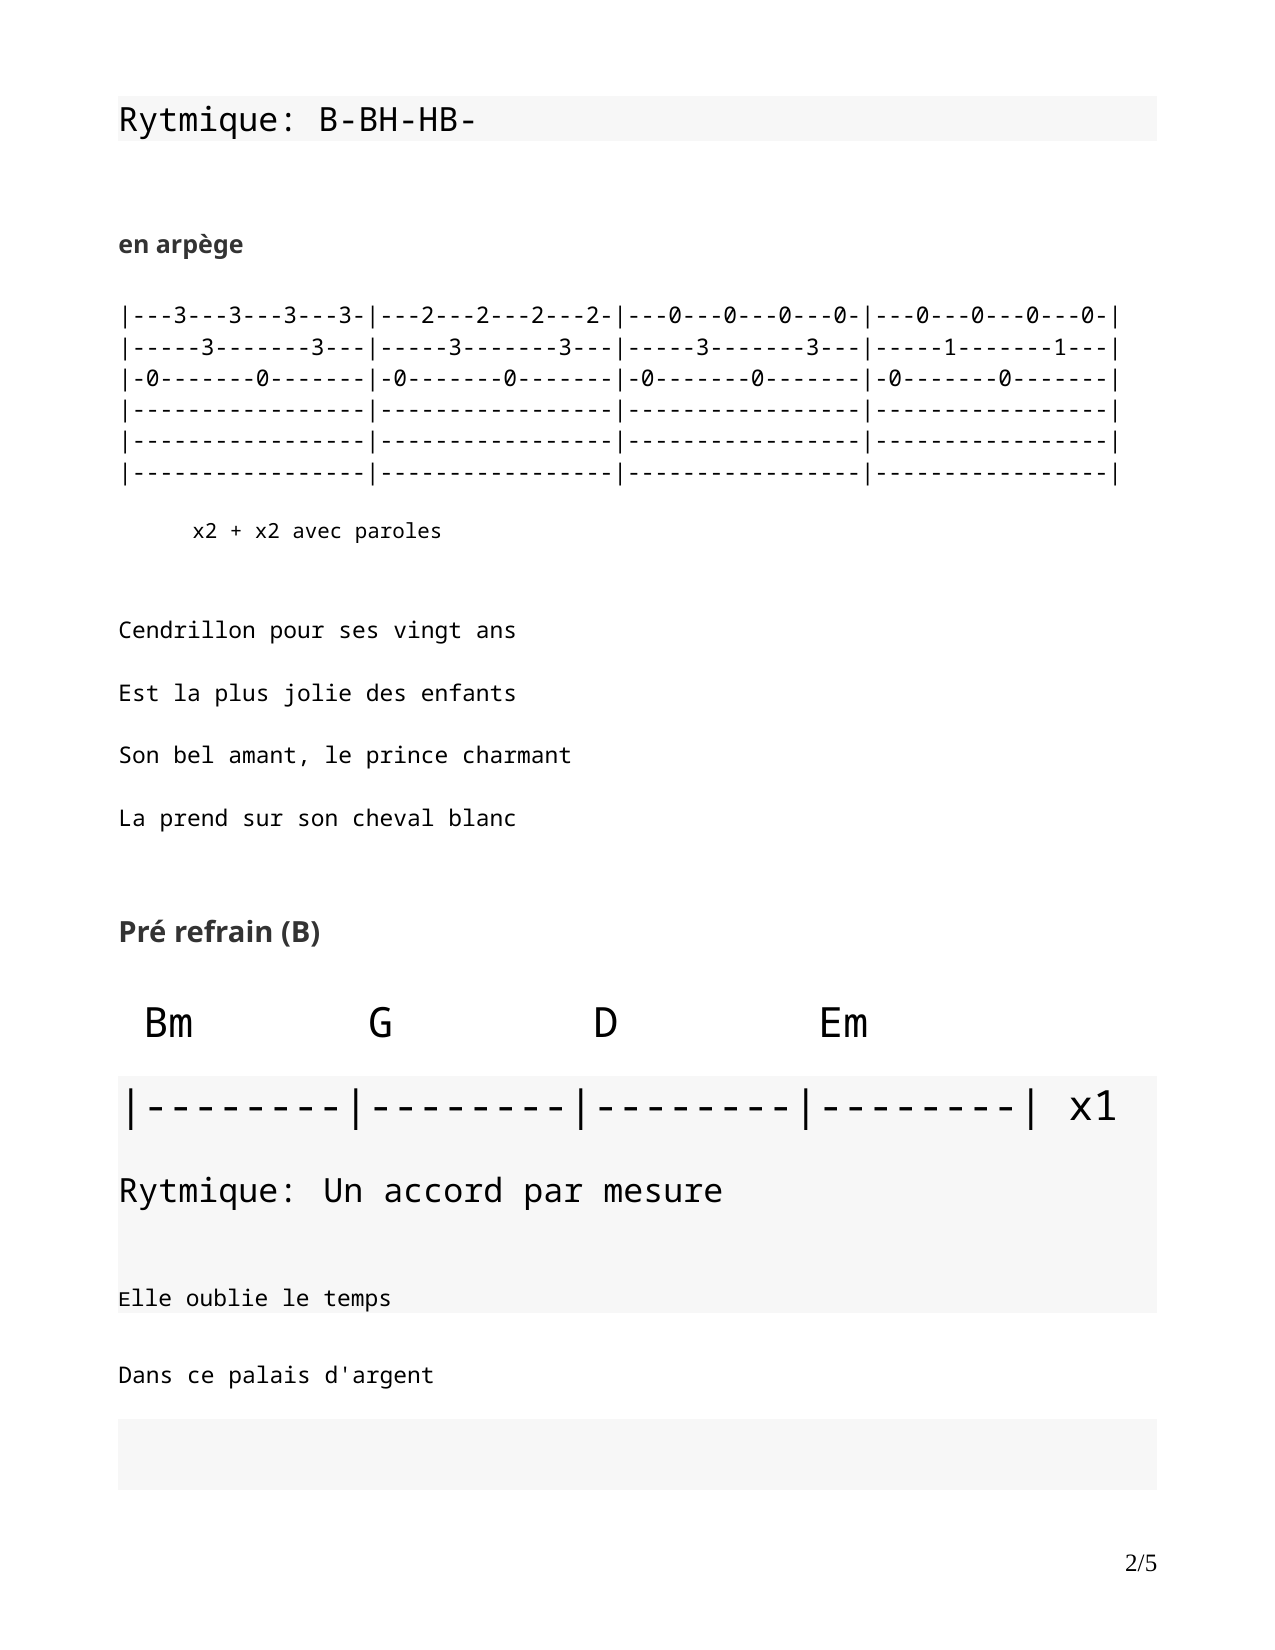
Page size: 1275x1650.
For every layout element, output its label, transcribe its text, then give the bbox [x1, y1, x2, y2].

text Rytmique: Un accord par mesure [118, 1158, 1157, 1215]
text |-----------------|-----------------|-----------------|-----------------| [118, 393, 1157, 424]
subtitle en arpège [118, 227, 1157, 261]
text |--------|--------|--------|--------| x1 [118, 1076, 1157, 1133]
text Cendrillon pour ses vingt ans [118, 614, 1157, 645]
text La prend sur son cheval blanc [118, 802, 1157, 833]
text x2 + x2 avec paroles [118, 516, 1157, 545]
text Son bel amant, le prince charmant [118, 739, 1157, 770]
text |-0-------0-------|-0-------0-------|-0-------0-------|-0-------0-------| [118, 362, 1157, 393]
text |-----3-------3---|-----3-------3---|-----3-------3---|-----1-------1---| [118, 331, 1157, 362]
text Bm G D Em [118, 993, 1157, 1050]
text |-----------------|-----------------|-----------------|-----------------| [118, 456, 1157, 487]
subtitle Pré refrain (B) [118, 911, 1157, 951]
text Elle oublie le temps [118, 1282, 1157, 1313]
text Rytmique: B-BH-HB- [118, 96, 1157, 141]
text Dans ce palais d'argent [118, 1359, 1157, 1390]
text |---3---3---3---3-|---2---2---2---2-|---0---0---0---0-|---0---0---0---0-| [118, 299, 1157, 331]
text |-----------------|-----------------|-----------------|-----------------| [118, 424, 1157, 456]
text Est la plus jolie des enfants [118, 677, 1157, 708]
